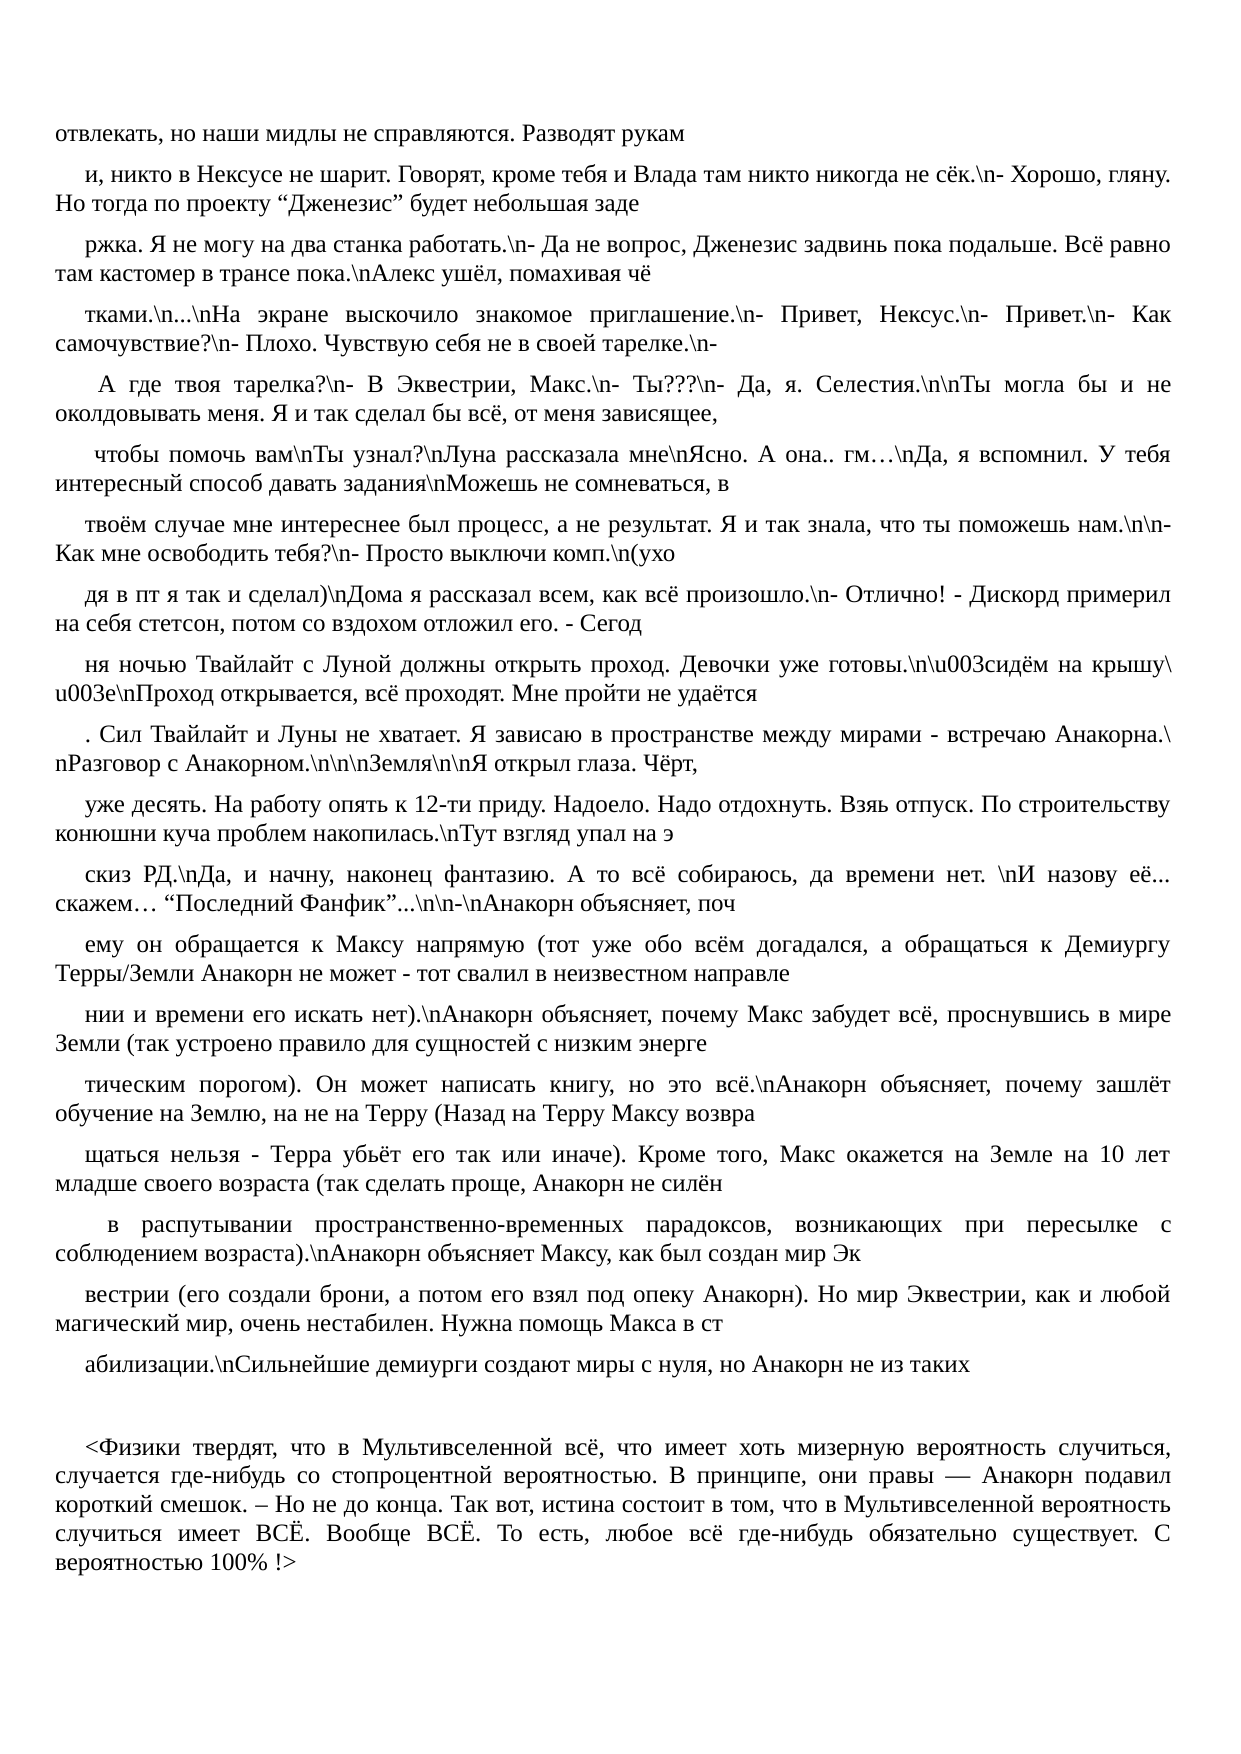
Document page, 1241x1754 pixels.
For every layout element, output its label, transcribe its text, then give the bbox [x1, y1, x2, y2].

text тками.\n...\nНа экране выскочило знакомое приглашение.\n- Привет, Нексус.\n- Привет.\n- Как самочувствие?\n- Плохо. Чувствую себя не в своей тарелке.\n- [55, 299, 1172, 357]
text и, никто в Нексусе не шарит. Говорят, кроме тебя и Влада там никто никогда не сёк.\n- Хорошо, гляну. Но тогда по проекту “Дженезис” будет небольшая заде [55, 159, 1172, 217]
text отвлекать, но наши мидлы не справляются. Разводят рукам [55, 118, 1172, 147]
text вестрии (его создали брони, а потом его взял под опеку Анакорн). Но мир Эквестрии, как и любой магический мир, очень нестабилен. Нужна помощь Макса в ст [55, 1279, 1172, 1337]
text нии и времени его искать нет).\nАнакорн объясняет, почему Макс забудет всё, проснувшись в мире Земли (так устроено правило для сущностей с низким энерге [55, 999, 1172, 1057]
text . Сил Твайлайт и Луны не хватает. Я зависаю в пространстве между мирами - встречаю Анакорна.\nРазговор с Анакорном.\n\n\nЗемля\n\nЯ открыл глаза. Чёрт, [55, 719, 1172, 777]
text абилизации.\nСильнейшие демиурги создают миры с нуля, но Анакорн не из таких [55, 1349, 1172, 1378]
text щаться нельзя - Терра убьёт его так или иначе). Кроме того, Макс окажется на Земле на 10 лет младше своего возраста (так сделать проще, Анакорн не силён [55, 1139, 1172, 1197]
text твоём случае мне интереснее был процесс, а не результат. Я и так знала, что ты поможешь нам.\n\n- Как мне освободить тебя?\n- Просто выключи комп.\n(ухо [55, 509, 1172, 567]
text ня ночью Твайлайт с Луной должны открыть проход. Девочки уже готовы.\n\u003cидём на крышу\u003e\nПроход открывается, всё проходят. Мне пройти не удаётся [55, 649, 1172, 707]
text ему он обращается к Максу напрямую (тот уже обо всём догадался, а обращаться к Демиургу Терры/Земли Анакорн не может - тот свалил в неизвестном направле [55, 929, 1172, 987]
text А где твоя тарелка?\n- В Эквестрии, Макс.\n- Ты???\n- Да, я. Селестия.\n\nТы могла бы и не околдовывать меня. Я и так сделал бы всё, от меня зависящее, [55, 369, 1172, 427]
text ржка. Я не могу на два станка работать.\n- Да не вопрос, Дженезис задвинь пока подальше. Всё равно там кастомер в трансе пока.\nАлекс ушёл, помахивая чё [55, 229, 1172, 287]
text в распутывании пространственно-временных парадоксов, возникающих при пересылке с соблюдением возраста).\nАнакорн объясняет Максу, как был создан мир Эк [55, 1209, 1172, 1267]
text <Физики твердят, что в Мультивселенной всё, что имеет хоть мизерную вероятность случиться, случается где-нибудь со стопроцентной вероятностью. В принципе, они правы — Анакорн подавил короткий смешок. – Но не до конца. Так вот, истина состоит в том, что в Мультивселенной вероятность случиться имеет ВСЁ. Вообще ВСЁ. То есть, любое всё где-нибудь обязательно существует. С вероятностью 100% !> [55, 1432, 1172, 1576]
text уже десять. На работу опять к 12-ти приду. Надоело. Надо отдохнуть. Взяь отпуск. По строительству конюшни куча проблем накопилась.\nТут взгляд упал на э [55, 789, 1172, 847]
text чтобы помочь вам\nТы узнал?\nЛуна рассказала мне\nЯсно. А она.. гм…\nДа, я вспомнил. У тебя интересный способ давать задания\nМожешь не сомневаться, в [55, 439, 1172, 497]
text скиз РД.\nДа, и начну, наконец фантазию. А то всё собираюсь, да времени нет. \nИ назову её... скажем… “Последний Фанфик”...\n\n-\nАнакорн объясняет, поч [55, 859, 1172, 917]
text дя в пт я так и сделал)\nДома я рассказал всем, как всё произошло.\n- Отлично! - Дискорд примерил на себя стетсон, потом со вздохом отложил его. - Сегод [55, 579, 1172, 637]
text тическим порогом). Он может написать книгу, но это всё.\nАнакорн объясняет, почему зашлёт обучение на Землю, на не на Терру (Назад на Терру Максу возвра [55, 1069, 1172, 1127]
